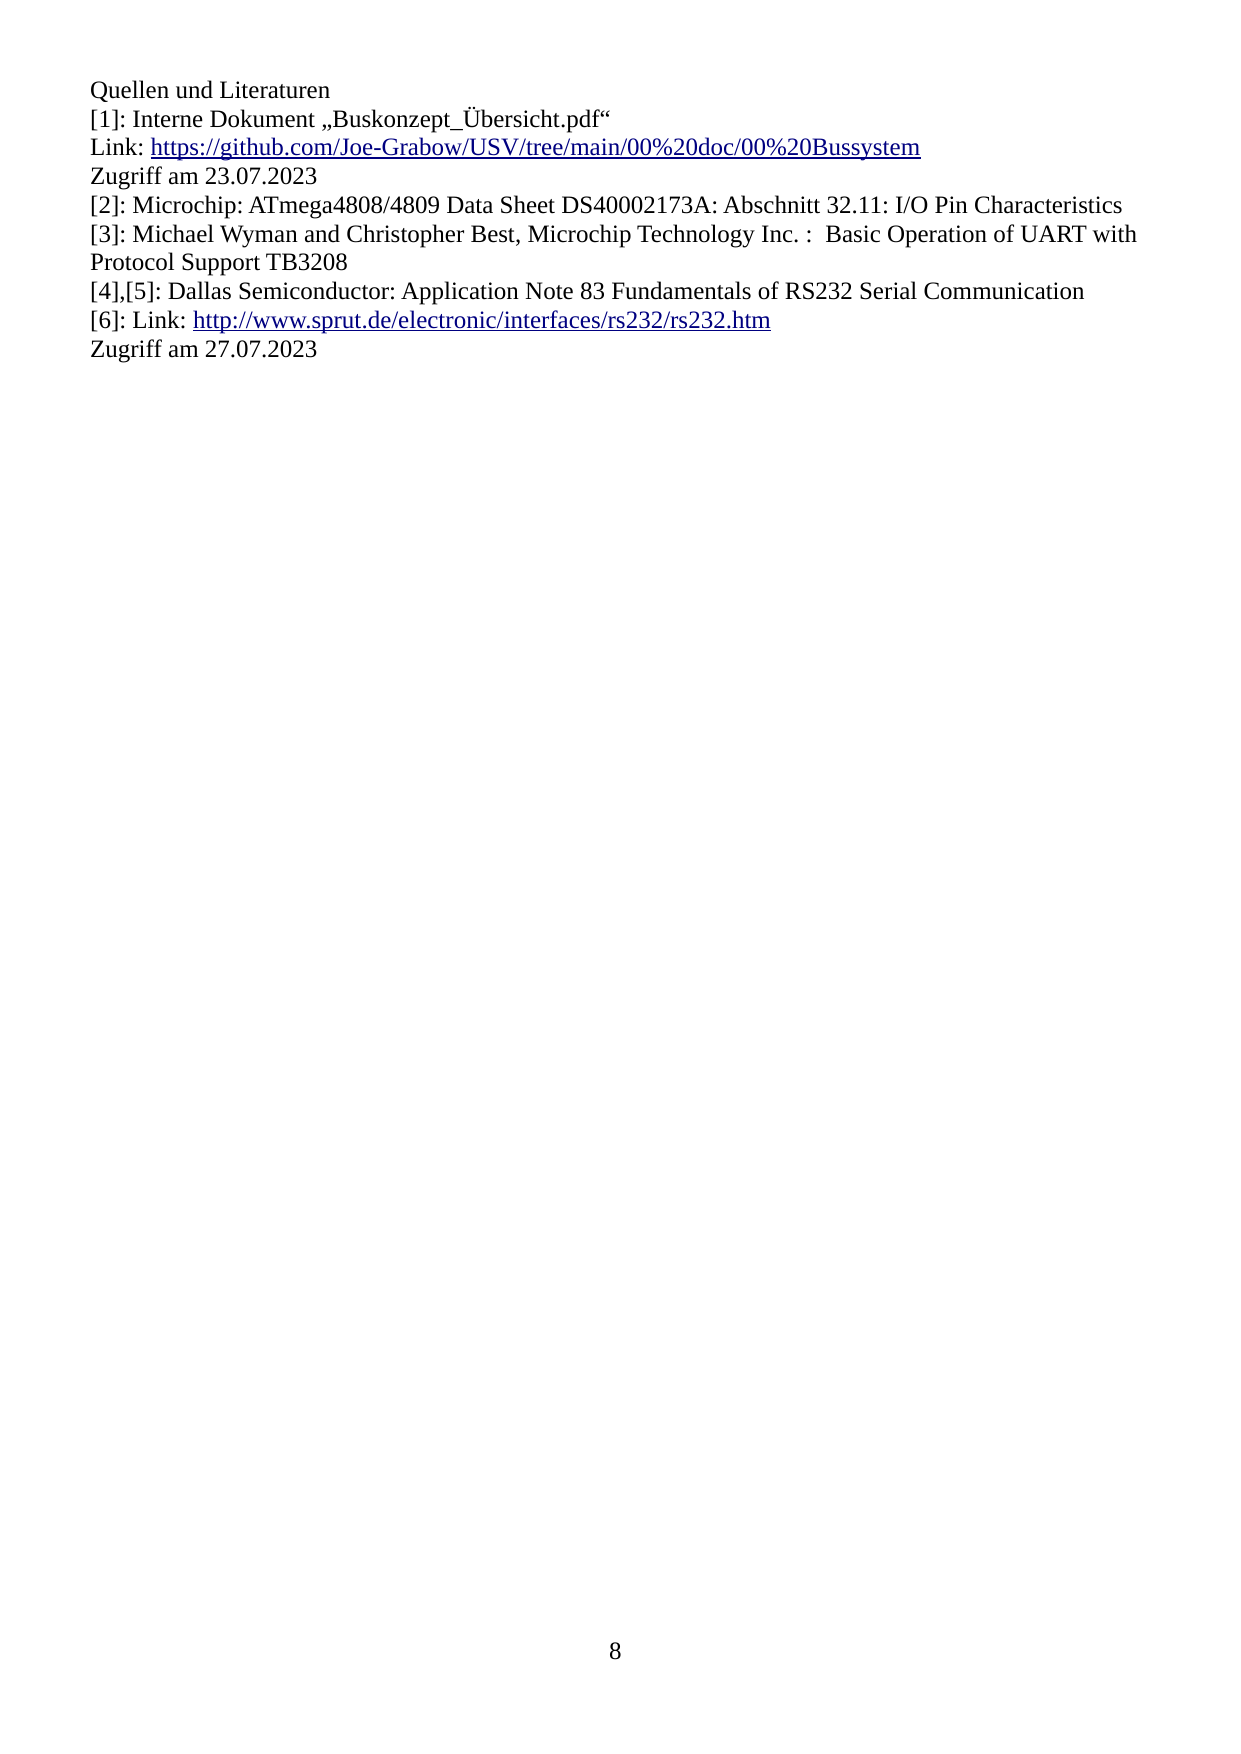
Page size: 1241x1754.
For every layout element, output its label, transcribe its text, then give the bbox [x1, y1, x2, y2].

text Zugriff am 23.07.2023 [90, 161, 1140, 190]
text [4],[5]: Dallas Semiconductor: Application Note 83 Fundamentals of RS232 Serial Communication [90, 276, 1140, 305]
text Zugriff am 27.07.2023 [90, 334, 1140, 362]
text [6]: Link: http://www.sprut.de/electronic/interfaces/rs232/rs232.htm [90, 305, 1140, 334]
text [2]: Microchip: ATmega4808/4809 Data Sheet DS40002173A: Abschnitt 32.11: I/O Pin Characteristics [90, 190, 1140, 219]
text [1]: Interne Dokument „Buskonzept_Übersicht.pdf“ [90, 104, 1140, 132]
text Quellen und Literaturen [90, 75, 1140, 104]
text Link: https://github.com/Joe-Grabow/USV/tree/main/00%20doc/00%20Bussystem [90, 132, 1140, 161]
text [3]: Michael Wyman and Christopher Best, Microchip Technology Inc. : Basic Operation of UART with Protocol Support TB3208 [90, 219, 1140, 276]
